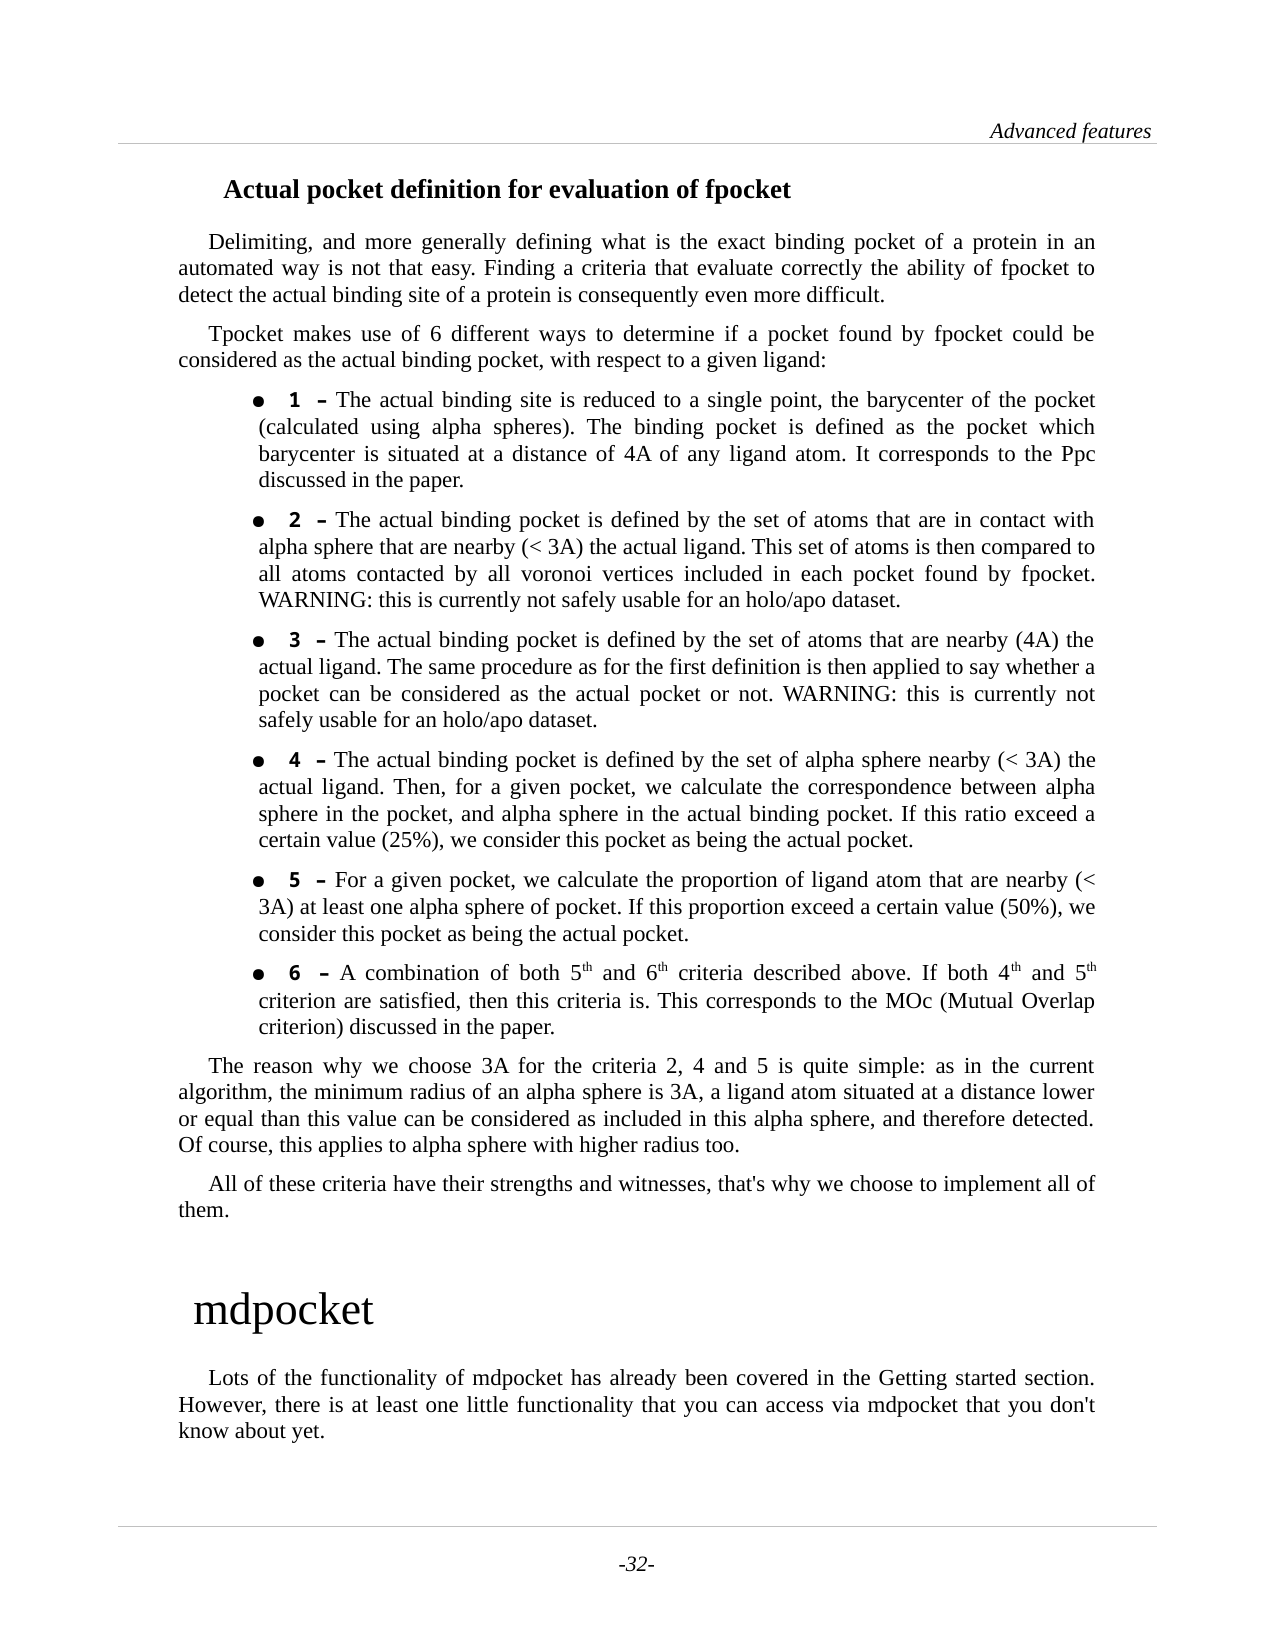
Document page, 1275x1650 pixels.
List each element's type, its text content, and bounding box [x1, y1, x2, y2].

text All of these criteria have their strengths and witnesses, that's why we choose to implement all of them. [178, 1170, 1097, 1223]
list 4 – The actual binding pocket is defined by the set of alpha sphere nearby (< 3A) the actual ligand. Then, for a given pocket, we calculate the correspondence between alpha sphere in the pocket, and alpha sphere in the actual binding pocket. If this ratio exceed a certain value (25%), we consider this pocket as being the actual pocket. [221, 745, 1097, 852]
list 1 – The actual binding site is reduced to a single point, the barycenter of the pocket (calculated using alpha spheres). The binding pocket is defined as the pocket which barycenter is situated at a distance of 4A of any ligand atom. It corresponds to the Ppc discussed in the paper. [221, 385, 1097, 492]
list 2 – The actual binding pocket is defined by the set of atoms that are in contact with alpha sphere that are nearby (< 3A) the actual ligand. This set of atoms is then compared to all atoms contacted by all voronoi vertices included in each pocket found by fpocket. WARNING: this is currently not safely usable for an holo/apo dataset. [221, 505, 1097, 612]
subtitle Actual pocket definition for evaluation of fpocket [223, 173, 1157, 204]
text Tpocket makes use of 6 different ways to determine if a pocket found by fpocket could be considered as the actual binding pocket, with respect to a given ligand: [178, 319, 1097, 372]
text The reason why we choose 3A for the criteria 2, 4 and 5 is quite simple: as in the current algorithm, the minimum radius of an alpha sphere is 3A, a ligand atom situated at a distance lower or equal than this value can be considered as included in this alpha sphere, and therefore detected. Of course, this applies to alpha sphere with higher radius too. [178, 1052, 1097, 1157]
text Delimiting, and more generally defining what is the exact binding pocket of a protein in an automated way is not that easy. Finding a criteria that evaluate correctly the ability of fpocket to detect the actual binding site of a protein is consequently even more difficult. [178, 228, 1097, 307]
subtitle mdpocket [193, 1282, 1157, 1334]
text Lots of the functionality of mdpocket has already been covered in the Getting started section. However, there is at least one little functionality that you can access via mdpocket that you don't know about yet. [178, 1364, 1097, 1443]
list 5 – For a given pocket, we calculate the proportion of ligand atom that are nearby (< 3A) at least one alpha sphere of pocket. If this proportion exceed a certain value (50%), we consider this pocket as being the actual pocket. [221, 865, 1097, 946]
list 3 – The actual binding pocket is defined by the set of atoms that are nearby (4A) the actual ligand. The same procedure as for the first definition is then applied to say whether a pocket can be considered as the actual pocket or not. WARNING: this is currently not safely usable for an holo/apo dataset. [221, 625, 1097, 732]
list 6 – A combination of both 5th and 6th criteria described above. If both 4th and 5th criterion are satisfied, then this criteria is. This corresponds to the MOc (Mutual Overlap criterion) discussed in the paper. [221, 958, 1097, 1039]
